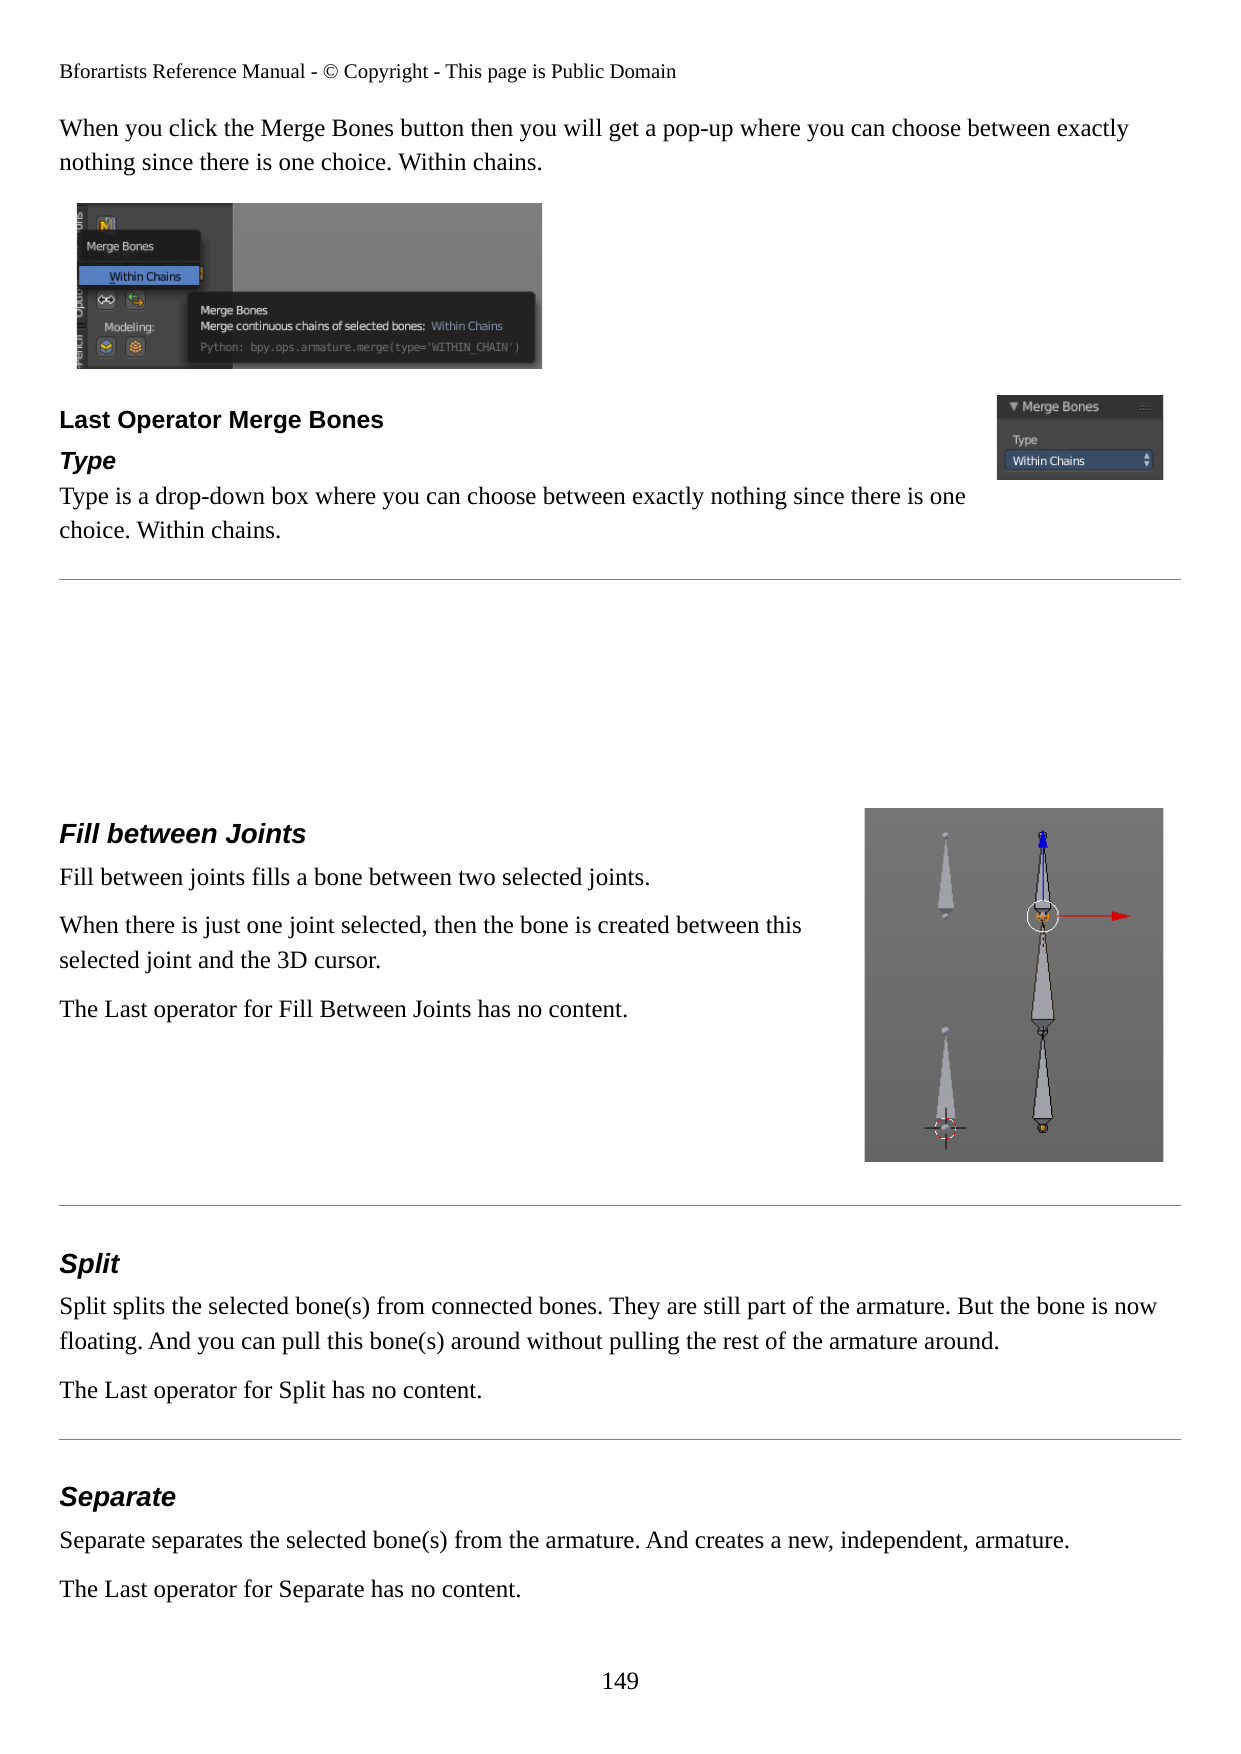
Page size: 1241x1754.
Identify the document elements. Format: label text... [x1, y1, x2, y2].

subtitle Split [59, 1247, 1181, 1279]
text The Last operator for Separate has no content. [59, 1574, 1181, 1603]
text Type is a drop-down box where you can choose between exactly nothing since there is one choice. Within chains. [59, 481, 1181, 544]
text When you click the Merge Bones button then you will get a pop-up where you can choose between exactly nothing since there is one choice. Within chains. [59, 113, 1181, 176]
subtitle Fill between Joints [59, 817, 864, 849]
subtitle Type [59, 446, 996, 474]
subtitle Separate [59, 1481, 1181, 1513]
picture [996, 395, 1164, 480]
text The Last operator for Fill Between Joints has no content. [59, 994, 864, 1023]
subtitle [1164, 446, 1181, 474]
subtitle [1164, 817, 1181, 849]
text The Last operator for Split has no content. [59, 1375, 1181, 1404]
text Fill between joints fills a bone between two selected joints. [59, 862, 864, 890]
picture [76, 203, 543, 369]
text When there is just one joint selected, then the bone is created between this selected joint and the 3D cursor. [59, 911, 864, 974]
text Separate separates the selected bone(s) from the armature. And creates a new, independent, armature. [59, 1525, 1181, 1554]
subtitle Last Operator Merge Bones [59, 405, 996, 433]
text Split splits the selected bone(s) from connected bones. They are still part of the armature. But the bone is now floating. And you can pull this bone(s) around without pulling the rest of the armature around. [59, 1291, 1181, 1355]
picture [864, 808, 1164, 1162]
